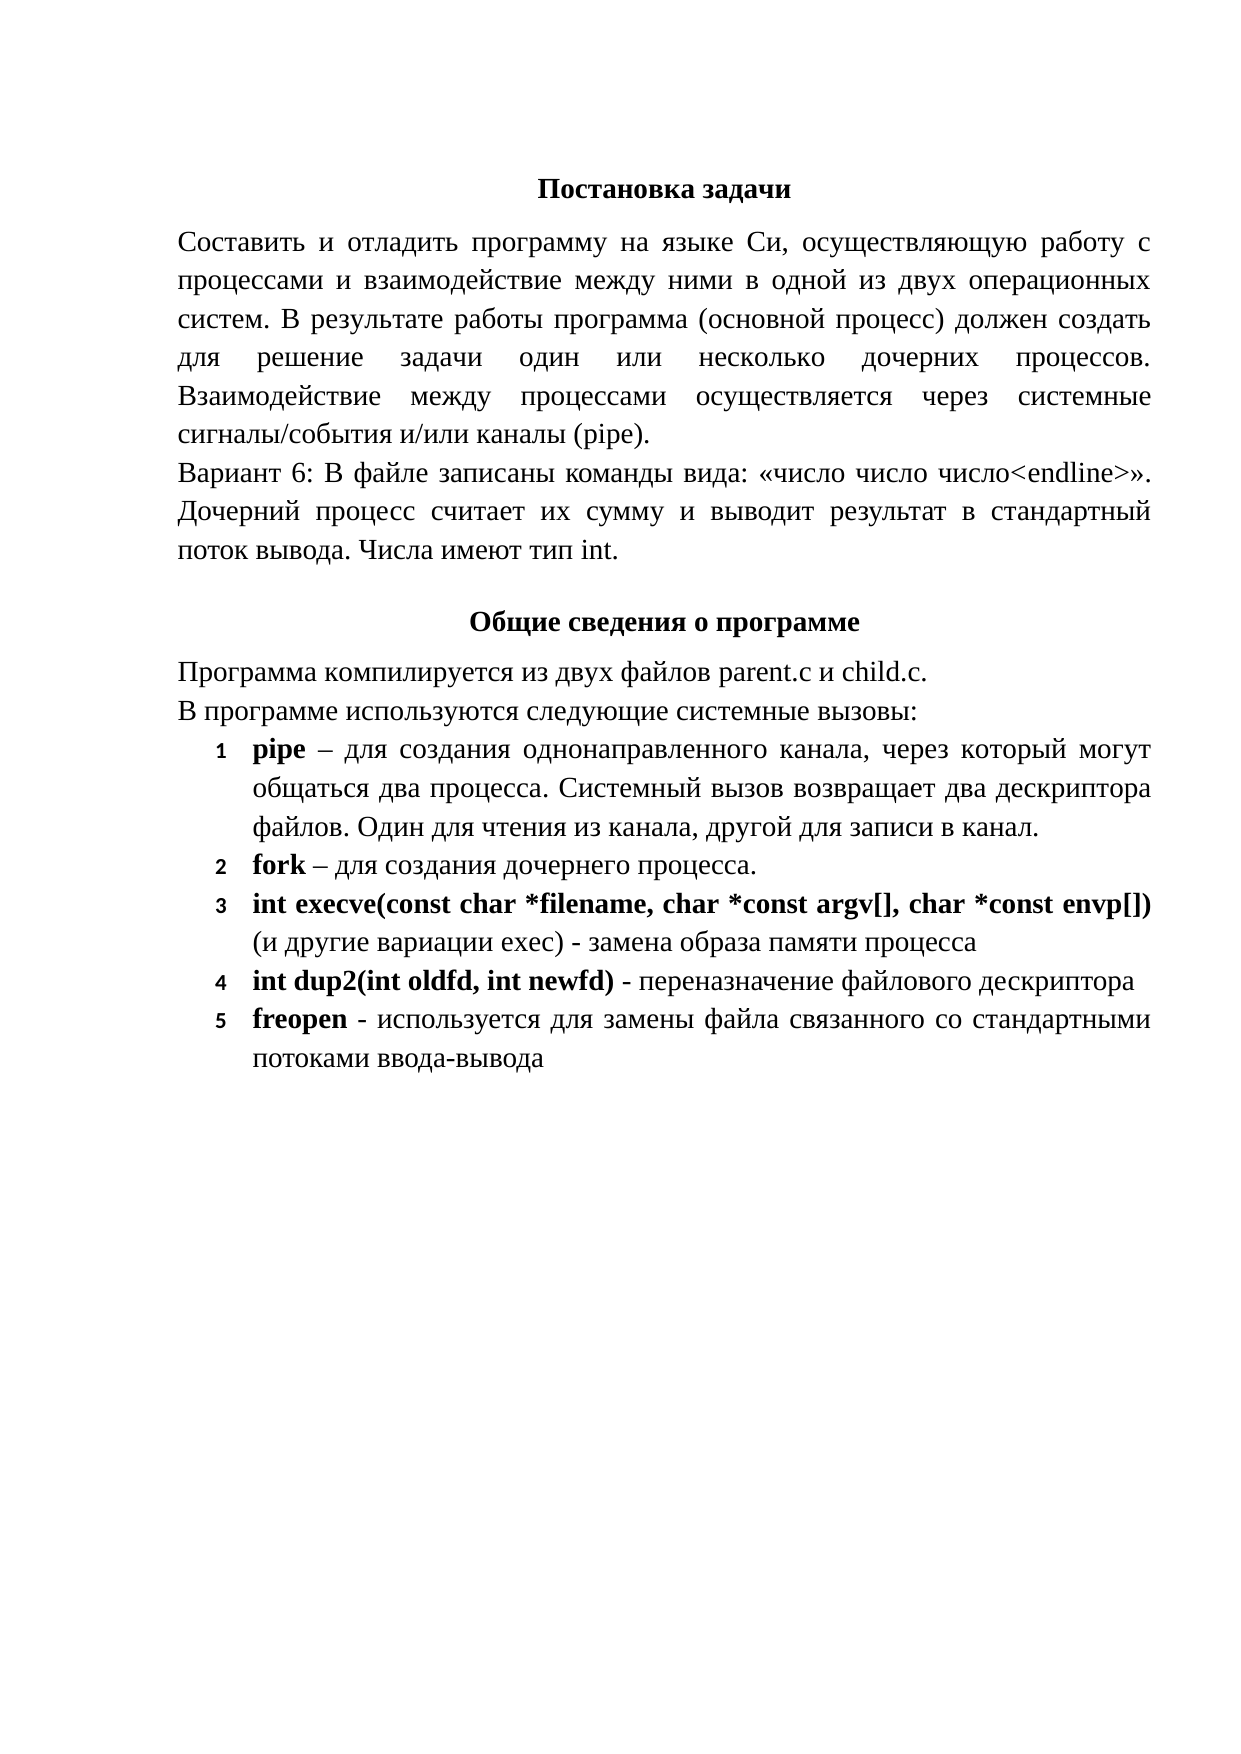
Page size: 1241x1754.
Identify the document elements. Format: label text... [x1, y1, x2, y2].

list int execve(const char *filename, char *const argv[], char *const envp[]) (и другие вариации exec) - замена образа памяти процесса [215, 886, 1152, 958]
list pipe – для создания однонаправленного канала, через который могут общаться два процесса. Системный вызов возвращает два дескриптора файлов. Один для чтения из канала, другой для записи в канал. [215, 732, 1152, 842]
text В программе используются следующие системные вызовы: [177, 693, 1152, 727]
text Постановка задачи [177, 171, 1152, 204]
list fork – для создания дочернего процесса. [215, 847, 1152, 881]
list freopen - используется для замены файла связанного со стандартными потоками ввода-вывода [215, 1001, 1152, 1073]
text Вариант 6: В файле записаны команды вида: «число число число<endline>». Дочерний процесс считает их сумму и выводит результат в стандартный поток вывода. Числа имеют тип int. [177, 455, 1152, 566]
list int dup2(int oldfd, int newfd) - переназначение файлового дескриптора [215, 963, 1152, 996]
text Общие сведения о программе [177, 604, 1152, 638]
text Составить и отладить программу на языке Си, осуществляющую работу с процессами и взаимодействие между ними в одной из двух операционных систем. В результате работы программа (основной процесс) должен создать для решение задачи один или несколько дочерних процессов. Взаимодействие между процессами осуществляется через системные сигналы/события и/или каналы (pipe). [177, 224, 1152, 450]
text Программа компилируется из двух файлов parent.c и child.c. [177, 654, 1152, 688]
